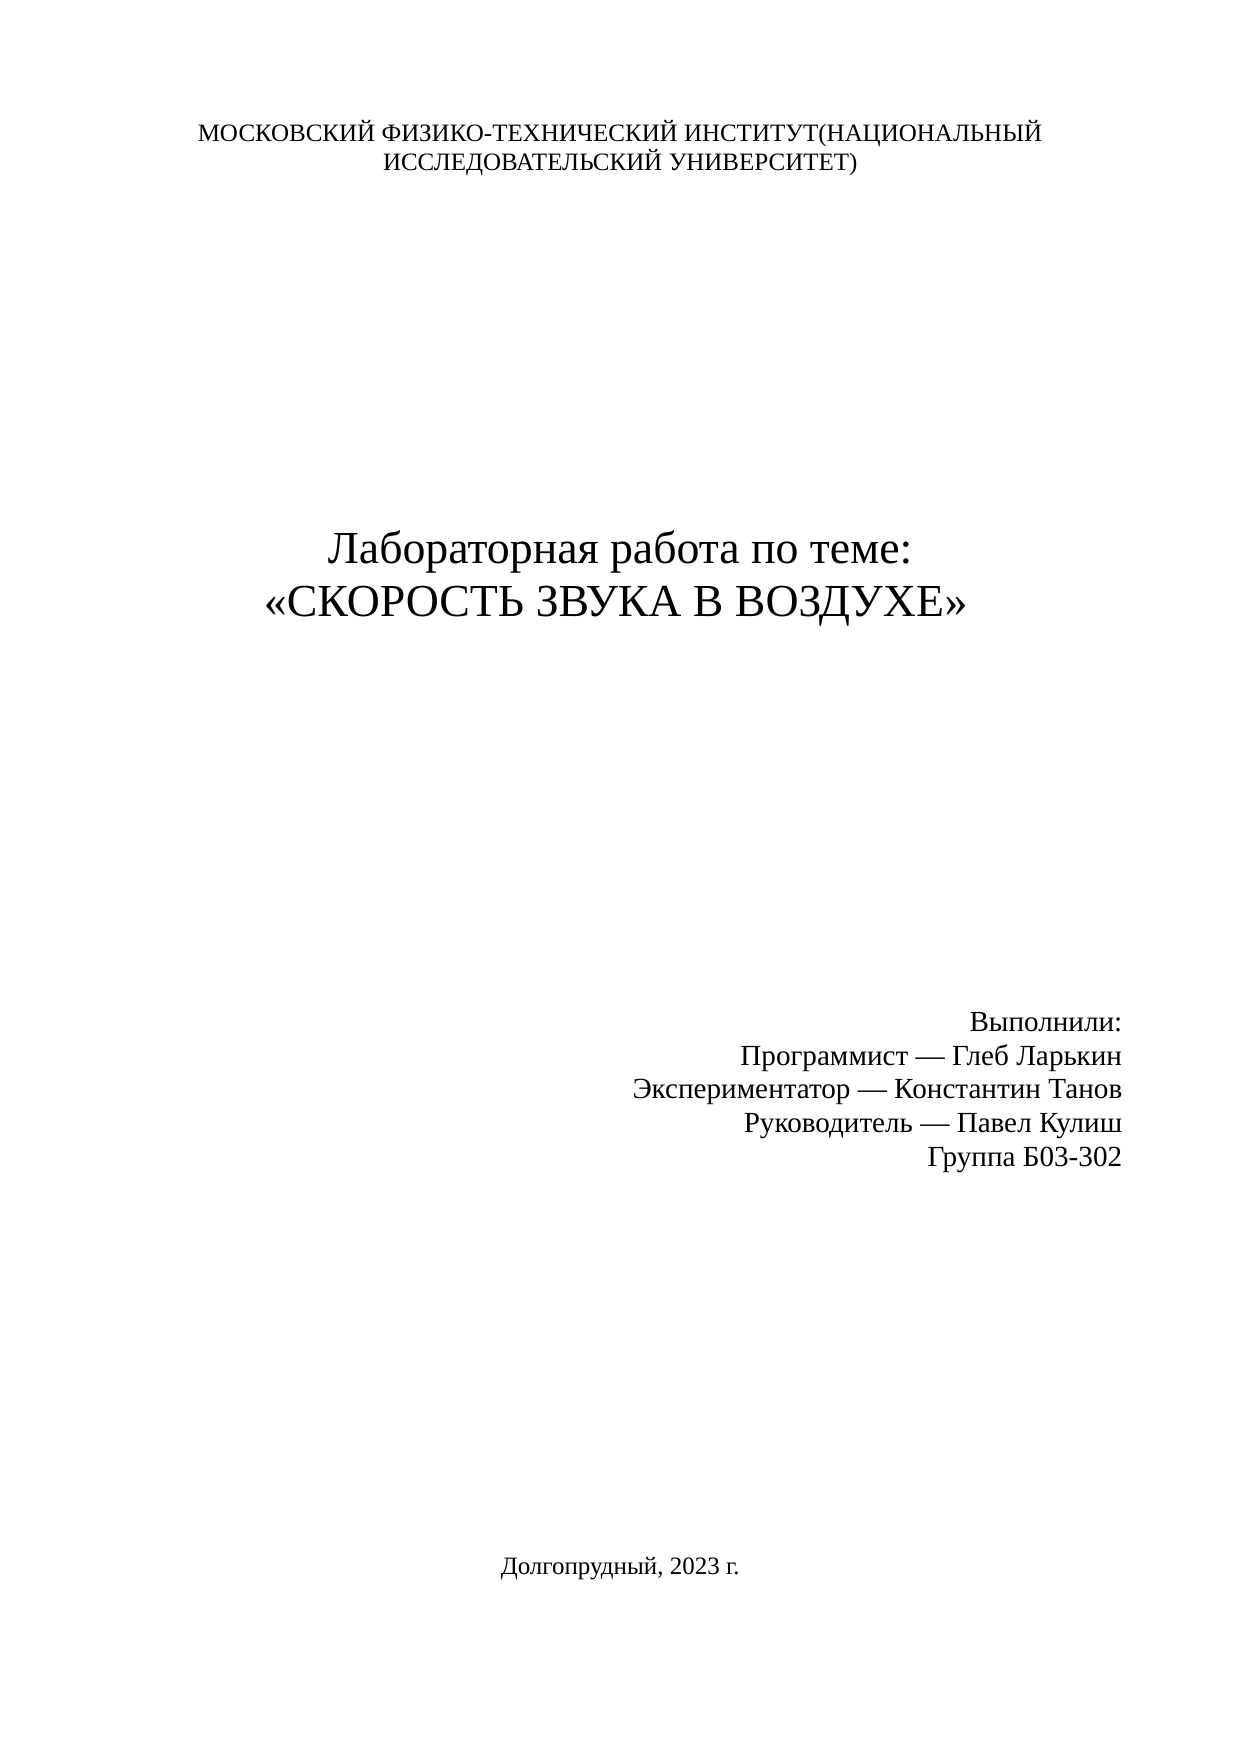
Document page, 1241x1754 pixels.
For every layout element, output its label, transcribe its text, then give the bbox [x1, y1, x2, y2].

text Экспериментатор — Константин Танов [118, 1072, 1122, 1105]
text Лабораторная работа по теме: [118, 521, 1122, 573]
text Долгопрудный, 2023 г. [118, 1551, 1122, 1579]
text Выполнили: [118, 1004, 1122, 1038]
text Группа Б03-302 [118, 1139, 1122, 1172]
text «СКОРОСТЬ ЗВУКА В ВОЗДУХЕ» [118, 573, 1122, 626]
text Руководитель — Павел Кулиш [118, 1105, 1122, 1139]
text Программист — Глеб Ларькин [118, 1038, 1122, 1072]
text МОСКОВСКИЙ ФИЗИКО-ТЕХНИЧЕСКИЙ ИНСТИТУТ(НАЦИОНАЛЬНЫЙ ИССЛЕДОВАТЕЛЬСКИЙ УНИВЕРСИТЕТ) [118, 118, 1122, 176]
